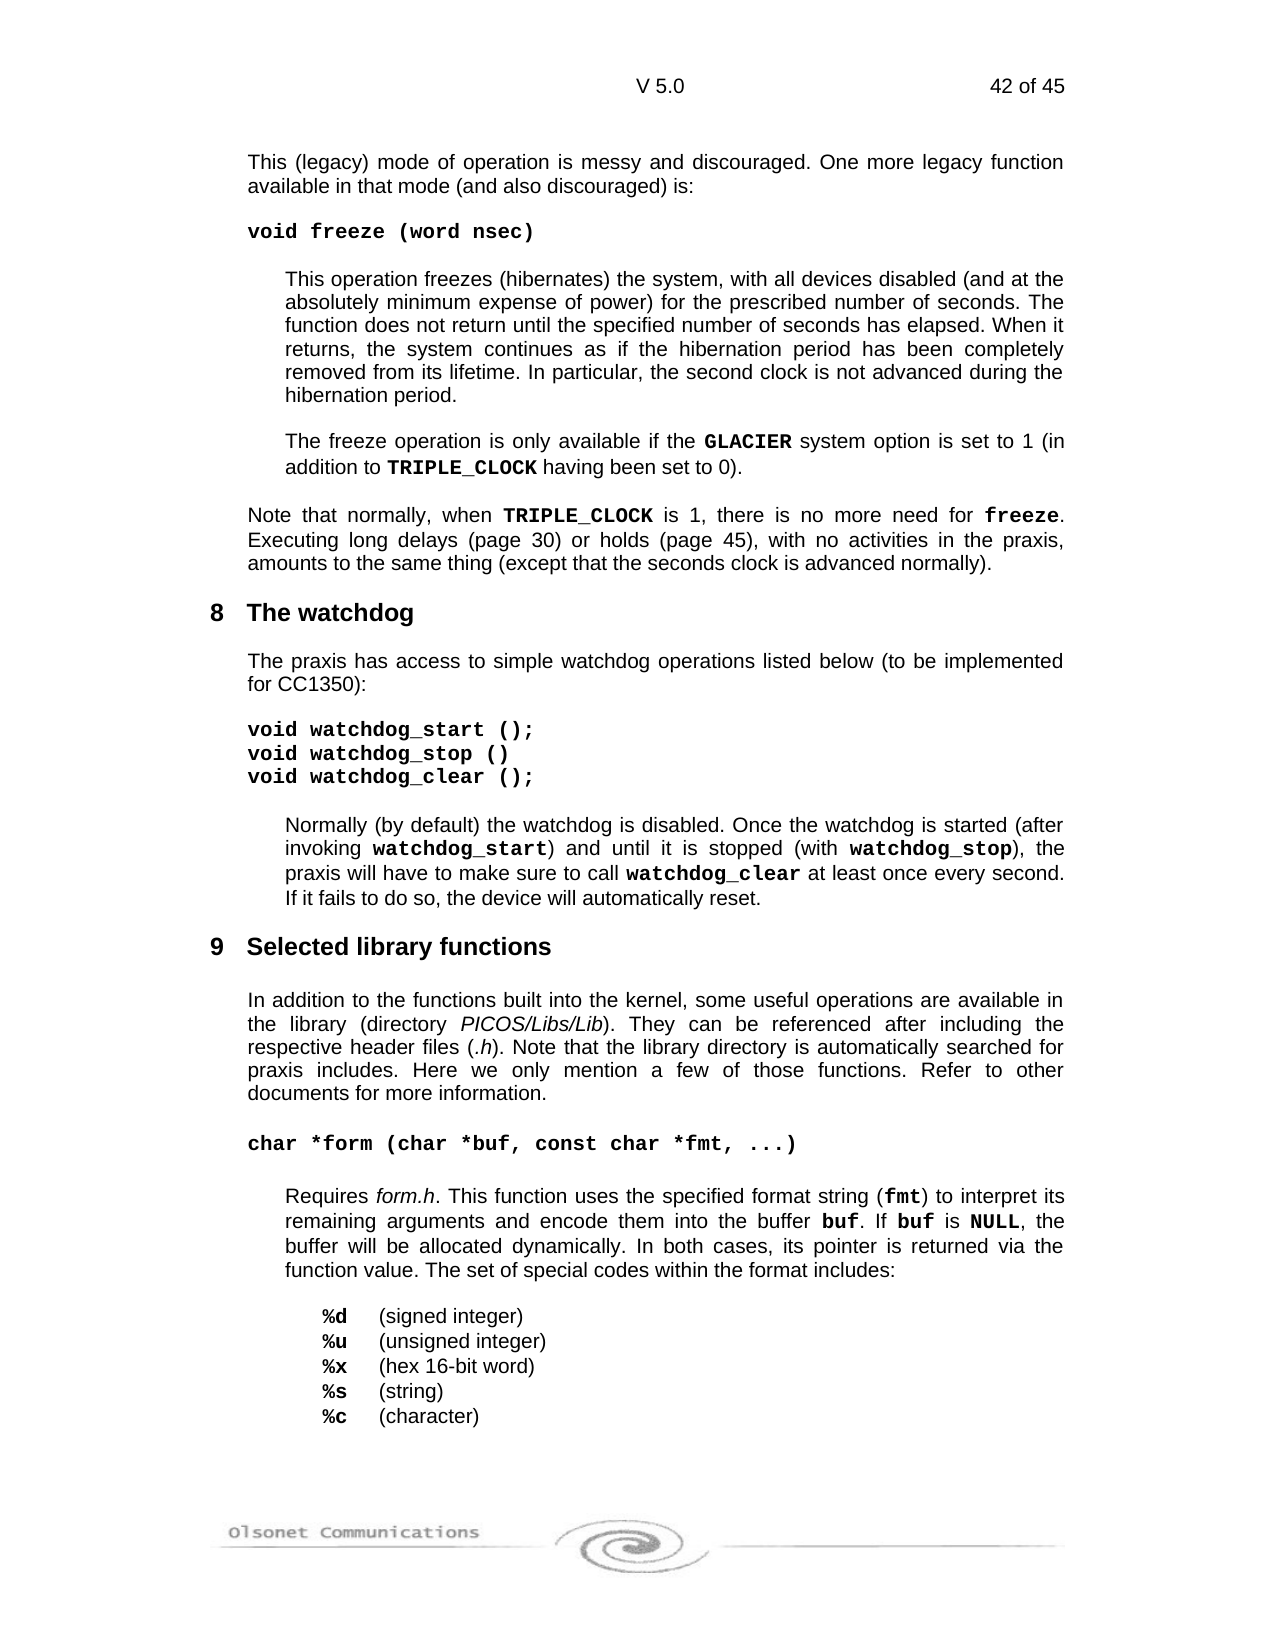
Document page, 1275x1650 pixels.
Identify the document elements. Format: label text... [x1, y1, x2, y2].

text %x (hex 16-bit word) [322, 1355, 1065, 1380]
text void freeze (word nsec) [247, 221, 1065, 244]
text This (legacy) mode of operation is messy and discouraged. One more legacy function available in that mode (and also discouraged) is: [247, 151, 1065, 197]
text %u (unsigned integer) [322, 1330, 1065, 1355]
text This operation freezes (hibernates) the system, with all devices disabled (and at the absolutely minimum expense of power) for the prescribed number of seconds. The function does not return until the specified number of seconds has elapsed. When it returns, the system continues as if the hibernation period has been completely removed from its lifetime. In particular, the second clock is not advanced during the hibernation period. [285, 267, 1065, 407]
text The freeze operation is only available if the GLACIER system option is set to 1 (in addition to TRIPLE_CLOCK having been set to 0). [285, 430, 1065, 480]
text The praxis has access to simple watchdog operations listed below (to be implemented for CC1350): [247, 649, 1065, 696]
text void watchdog_start (); [247, 719, 1065, 743]
text Requires form.h. This function uses the specified format string (fmt) to interpret its remaining arguments and encode them into the buffer buf. If buf is NULL, the buffer will be allocated dynamically. In both cases, its pointer is returned via the function value. The set of special codes within the format includes: [285, 1185, 1065, 1281]
text In addition to the functions built into the kernel, some useful operations are available in the library (directory PICOS/Libs/Lib). They can be referenced after including the respective header files (.h). Note that the library directory is automatically searched for praxis includes. Here we only mention a few of those functions. Refer to other documents for more information. [247, 989, 1065, 1105]
text %c (character) [322, 1405, 1065, 1430]
text void watchdog_stop () [247, 743, 1065, 766]
text Normally (by default) the watchdog is disabled. Once the watchdog is started (after invoking watchdog_start) and until it is stopped (with watchdog_stop), the praxis will have to make sure to call watchdog_clear at least once every second. If it fails to do so, the device will automatically reset. [285, 813, 1065, 910]
picture [210, 1504, 1065, 1596]
subtitle The watchdog [210, 598, 1065, 626]
text char *form (char *buf, const char *fmt, ...) [247, 1133, 1065, 1157]
subtitle Selected library functions [210, 933, 1065, 961]
text void watchdog_clear (); [247, 766, 1065, 790]
text %s (string) [322, 1380, 1065, 1405]
text %d (signed integer) [322, 1304, 1065, 1330]
text Note that normally, when TRIPLE_CLOCK is 1, there is no more need for freeze. Executing long delays (page 30) or holds (page 45), with no activities in the praxis, amounts to the same thing (except that the seconds clock is advanced normally). [247, 503, 1065, 575]
